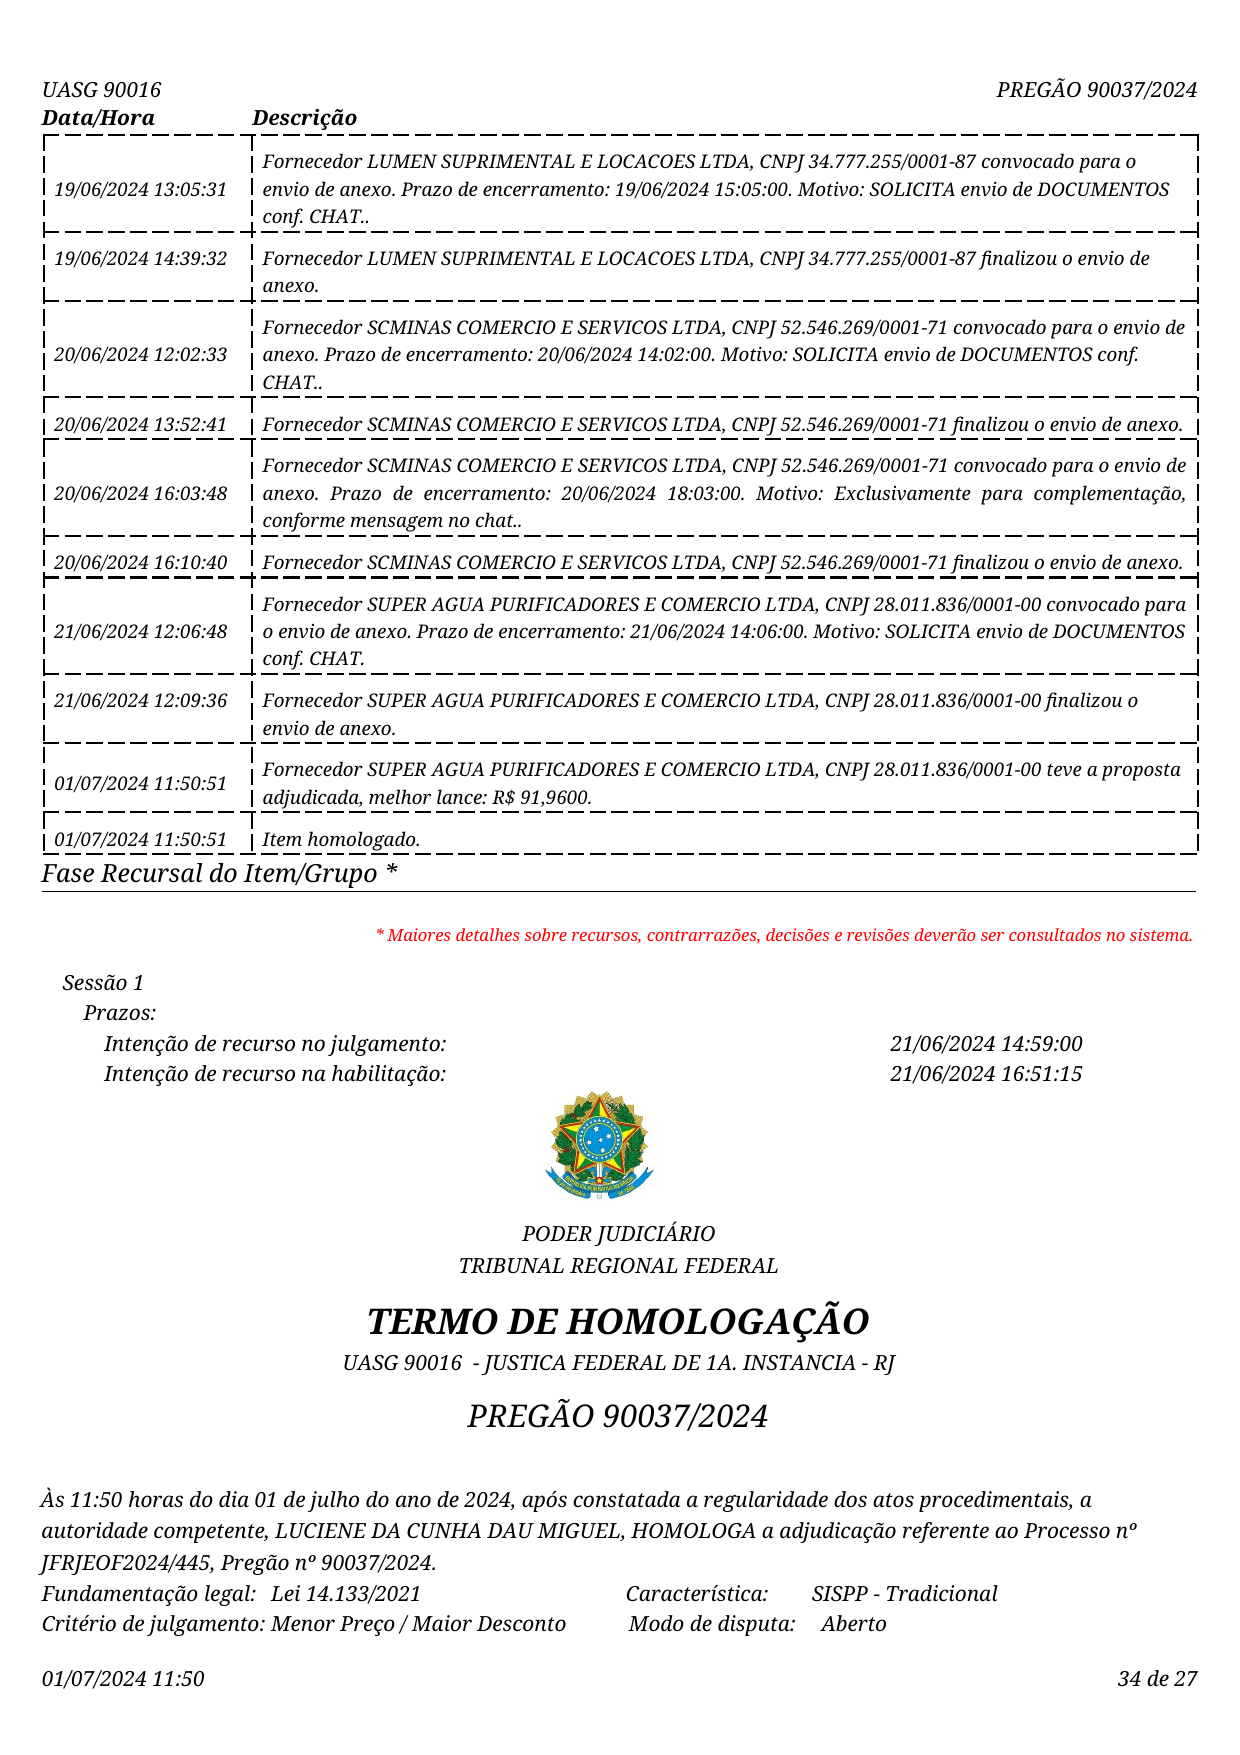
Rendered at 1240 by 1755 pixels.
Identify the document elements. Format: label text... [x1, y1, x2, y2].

table_cell 21/06/2024 12:06:48 [44, 576, 252, 673]
table_cell Critério de julgamento: [42, 1609, 271, 1647]
table_cell 21/06/2024 16:51:15 [518, 1059, 1085, 1089]
table_cell 01/07/2024 11:50:51 [44, 811, 252, 853]
text PODER JUDICIÁRIO [42, 1219, 1198, 1247]
table_header Lei 14.133/2021 Característica: SISPP - Tradicional [271, 1579, 1144, 1609]
table_cell Fornecedor SUPER AGUA PURIFICADORES E COMERCIO LTDA, CNPJ 28.011.836/0001-00 convocado para o envio de anexo. Prazo de encerramento: 21/06/2024 14:06:00. Motivo: SOLICITA envio de DOCUMENTOS conf. CHAT. [252, 576, 1198, 673]
text Data/Hora Descrição [42, 103, 1200, 132]
subtitle Fase Recursal do Item/Grupo * [41, 855, 1200, 889]
table_cell Menor Preço / Maior Desconto Modo de disputa: Aberto [271, 1609, 1144, 1647]
table_header Fornecedor LUMEN SUPRIMENTAL E LOCACOES LTDA, CNPJ 34.777.255/0001-87 convocado para o envio de anexo. Prazo de encerramento: 19/06/2024 15:05:00. Motivo: SOLICITA envio de DOCUMENTOS conf. CHAT.. [252, 134, 1198, 231]
table_cell Fornecedor LUMEN SUPRIMENTAL E LOCACOES LTDA, CNPJ 34.777.255/0001-87 finalizou o envio de anexo. [252, 231, 1198, 300]
table_cell Item homologado. [252, 811, 1198, 853]
table_cell 20/06/2024 16:10:40 [44, 535, 252, 576]
table_cell Fornecedor SUPER AGUA PURIFICADORES E COMERCIO LTDA, CNPJ 28.011.836/0001-00 finalizou o envio de anexo. [252, 673, 1198, 742]
table_cell 19/06/2024 14:39:32 [44, 231, 252, 300]
table_cell Intenção de recurso no julgamento: [63, 1029, 518, 1059]
table_cell Fornecedor SUPER AGUA PURIFICADORES E COMERCIO LTDA, CNPJ 28.011.836/0001-00 teve a proposta adjudicada, melhor lance: R$ 91,9600. [252, 742, 1198, 811]
table_cell 01/07/2024 11:50:51 [44, 742, 252, 811]
table_cell 20/06/2024 16:03:48 [44, 438, 252, 534]
table_cell 20/06/2024 13:52:41 [44, 396, 252, 438]
text UASG 90016 - JUSTICA FEDERAL DE 1A. INSTANCIA - RJ [42, 1348, 1198, 1377]
table_header [518, 968, 1085, 1029]
text TRIBUNAL REGIONAL FEDERAL [42, 1251, 1198, 1279]
table_cell 20/06/2024 12:02:33 [44, 300, 252, 396]
table_header Sessão 1 Prazos: [63, 968, 518, 1029]
table_cell Fornecedor SCMINAS COMERCIO E SERVICOS LTDA, CNPJ 52.546.269/0001-71 finalizou o envio de anexo. [252, 396, 1198, 438]
table_cell Intenção de recurso na habilitação: [63, 1059, 518, 1089]
subtitle PREGÃO 90037/2024 [42, 1394, 1198, 1437]
table_header 19/06/2024 13:05:31 [44, 134, 252, 231]
subtitle TERMO DE HOMOLOGAÇÃO [42, 1297, 1198, 1345]
table_cell Fornecedor SCMINAS COMERCIO E SERVICOS LTDA, CNPJ 52.546.269/0001-71 convocado para o envio de anexo. Prazo de encerramento: 20/06/2024 14:02:00. Motivo: SOLICITA envio de DOCUMENTOS conf. CHAT.. [252, 300, 1198, 396]
text * Maiores detalhes sobre recursos, contrarrazões, decisões e revisões deverão ser consultados no sistema. [42, 924, 1196, 947]
table_cell 21/06/2024 12:09:36 [44, 673, 252, 742]
table_cell Fornecedor SCMINAS COMERCIO E SERVICOS LTDA, CNPJ 52.546.269/0001-71 finalizou o envio de anexo. [252, 535, 1198, 576]
table_header Fundamentação legal: [42, 1579, 271, 1609]
table_cell 21/06/2024 14:59:00 [518, 1029, 1085, 1059]
table_cell Fornecedor SCMINAS COMERCIO E SERVICOS LTDA, CNPJ 52.546.269/0001-71 convocado para o envio de anexo. Prazo de encerramento: 20/06/2024 18:03:00. Motivo: Exclusivamente para complementação, conforme mensagem no chat.. [252, 438, 1198, 534]
text Às 11:50 horas do dia 01 de julho do ano de 2024, após constatada a regularidade dos atos procedimentais, a autoridade competente, LUCIENE DA CUNHA DAU MIGUEL, HOMOLOGA a adjudicação referente ao Processo nº JFRJEOF2024/445, Pregão nº 90037/2024. [40, 1485, 1200, 1576]
